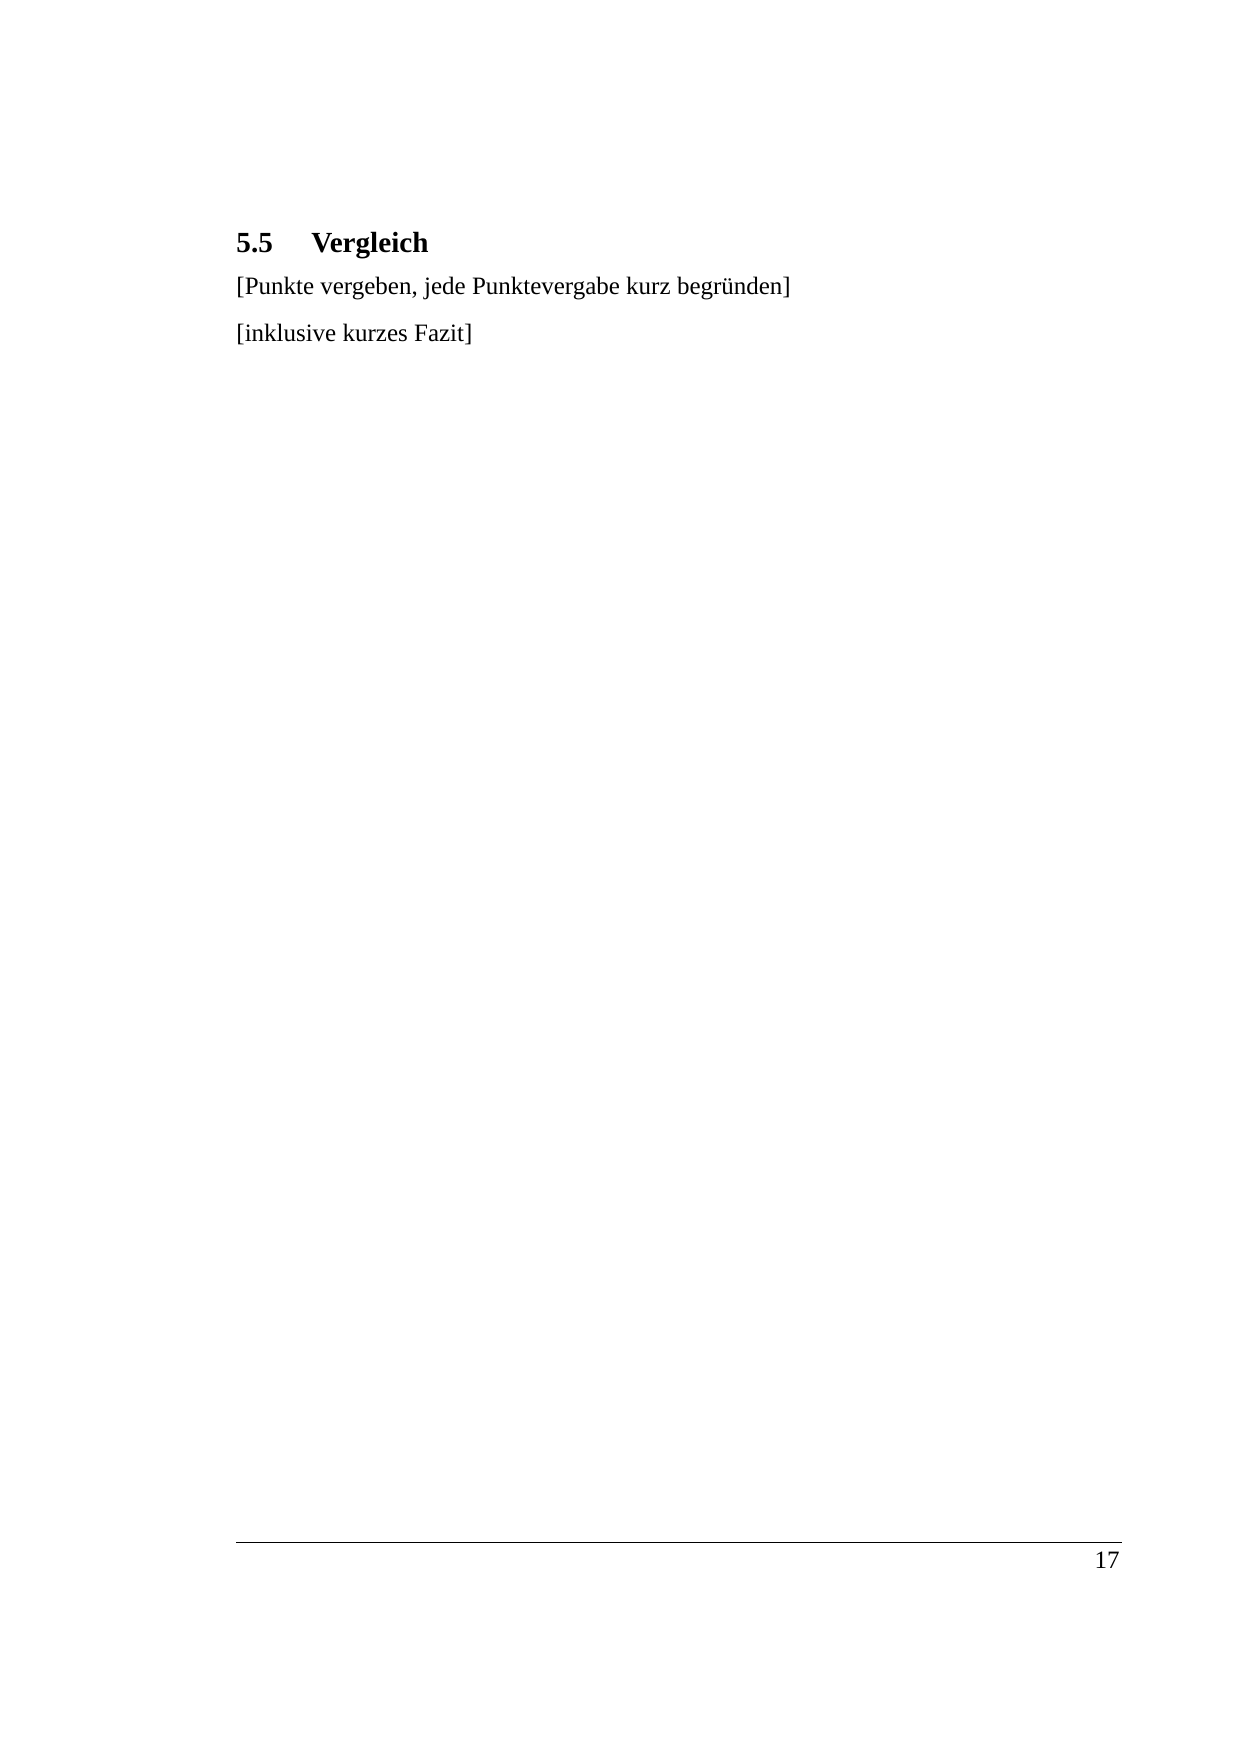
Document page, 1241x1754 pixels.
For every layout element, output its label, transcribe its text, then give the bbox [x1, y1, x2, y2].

text [Punkte vergeben, jede Punktevergabe kurz begründen] [236, 271, 1122, 299]
subtitle Vergleich [236, 225, 1122, 258]
text [inklusive kurzes Fazit] [236, 318, 1122, 347]
